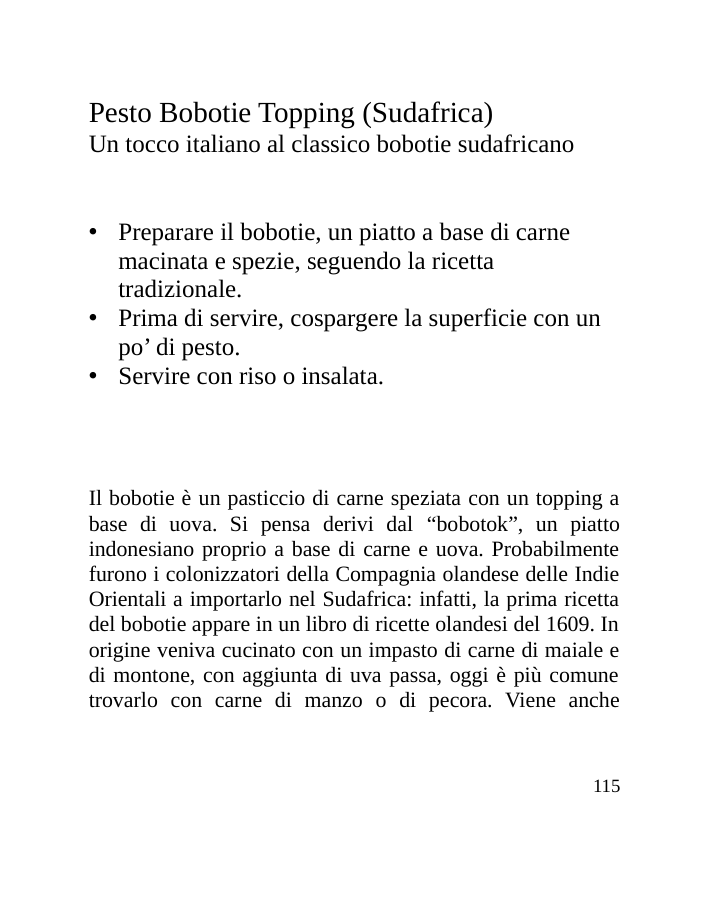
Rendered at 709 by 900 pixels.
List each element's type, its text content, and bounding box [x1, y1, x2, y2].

text Un tocco italiano al classico bobotie sudafricano [88, 129, 620, 158]
list Prima di servire, cospargere la superficie con un po’ di pesto. [88, 303, 620, 361]
text Pesto Bobotie Topping (Sudafrica) [88, 96, 620, 129]
text Il bobotie è un pasticcio di carne speziata con un topping a base di uova. Si pensa derivi dal “bobotok”, un piatto indonesiano proprio a base di carne e uova. Probabilmente furono i colonizzatori della Compagnia olandese delle Indie Orientali a importarlo nel Sudafrica: infatti, la prima ricetta del bobotie appare in un libro di ricette olandesi del 1609. In origine veniva cucinato con un impasto di carne di maiale e di montone, con aggiunta di uva passa, oggi è più comune trovarlo con carne di manzo o di pecora. Viene anche [88, 485, 620, 712]
list Servire con riso o insalata. [88, 361, 620, 389]
list Preparare il bobotie, un piatto a base di carne macinata e spezie, seguendo la ricetta tradizionale. [88, 217, 620, 303]
